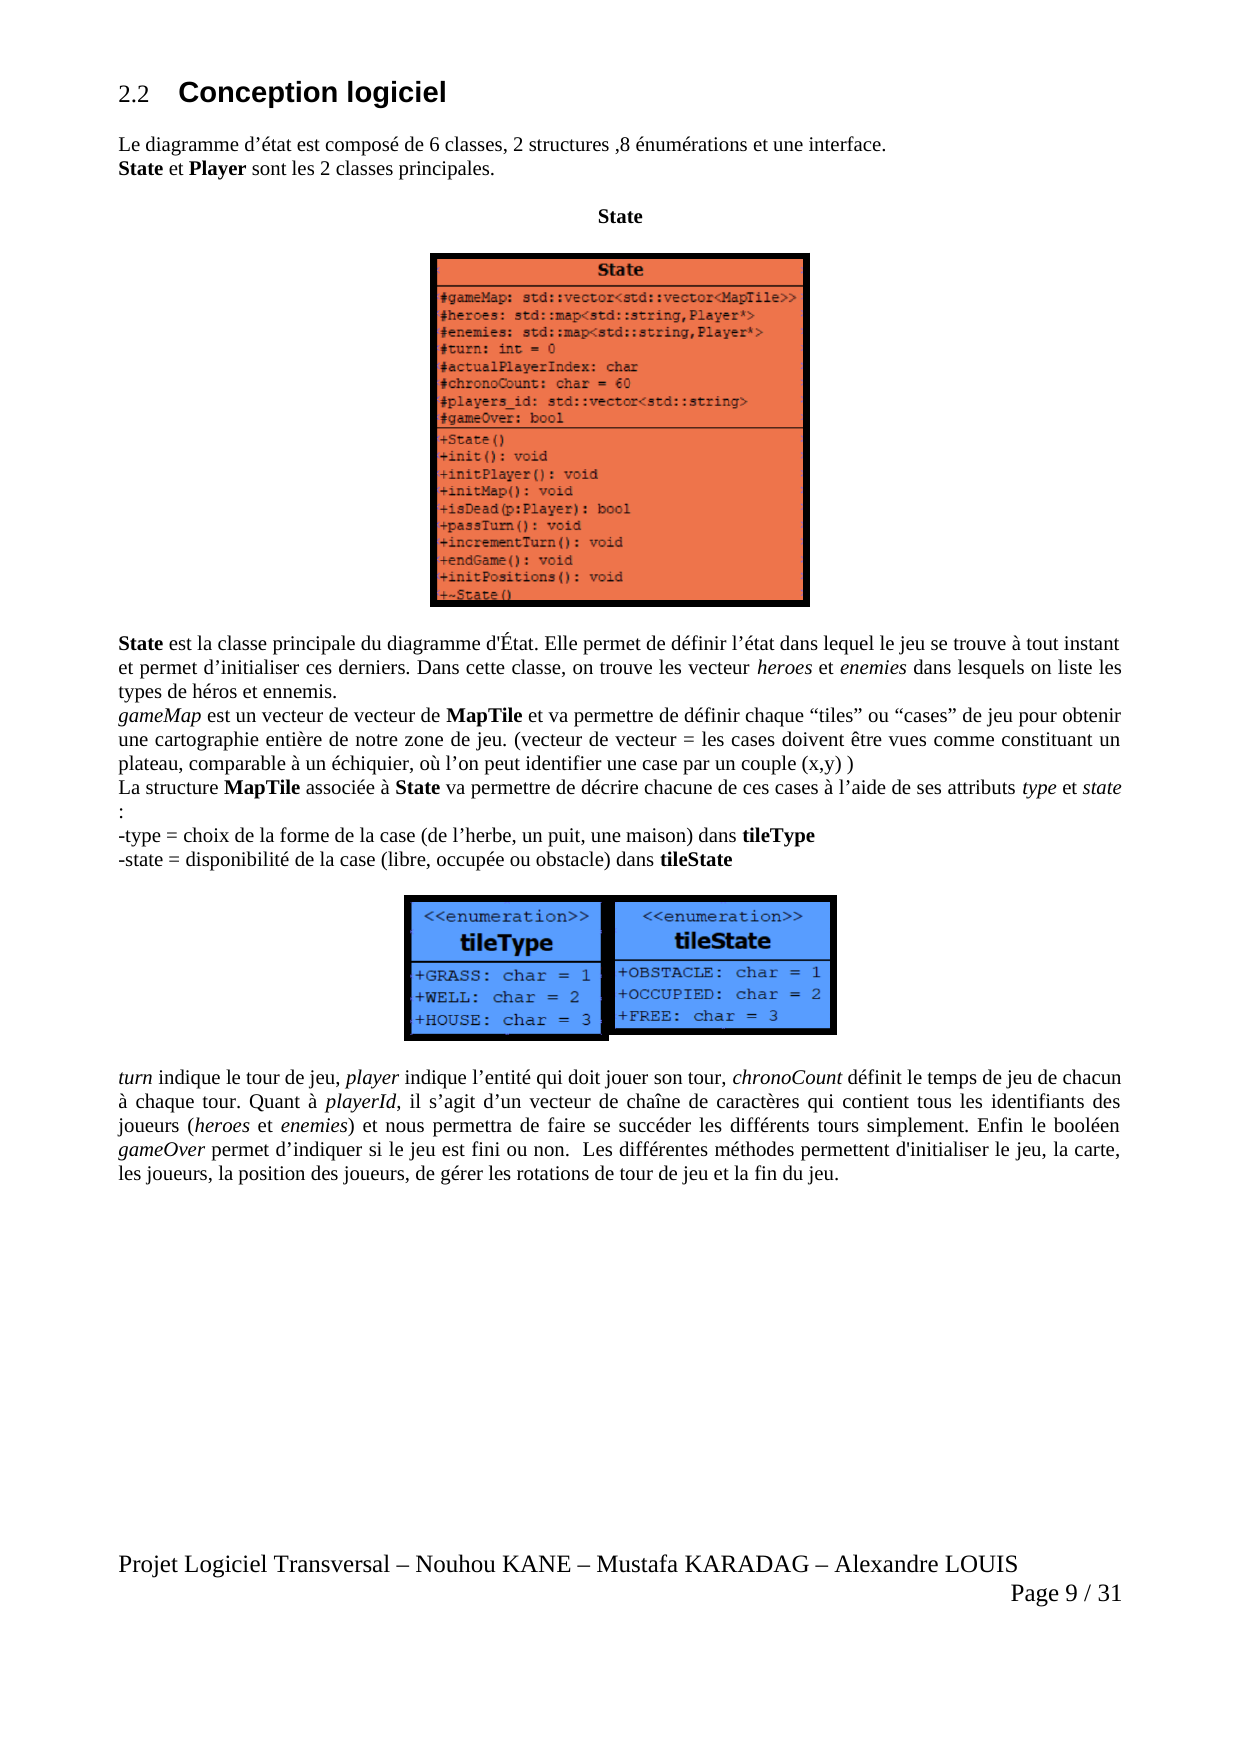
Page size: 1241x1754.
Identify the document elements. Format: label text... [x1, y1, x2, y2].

text Le diagramme d’état est composé de 6 classes, 2 structures ,8 énumérations et une interface. [118, 132, 1122, 156]
text La structure MapTile associée à State va permettre de décrire chacune de ces cases à l’aide de ses attributs type et state : [118, 775, 1122, 823]
text State [118, 204, 1122, 228]
list Conception logiciel [118, 75, 1122, 108]
text -state = disponibilité de la case (libre, occupée ou obstacle) dans tileState [118, 847, 1122, 871]
text -type = choix de la forme de la case (de l’herbe, un puit, une maison) dans tileType [118, 823, 1122, 847]
text gameMap est un vecteur de vecteur de MapTile et va permettre de définir chaque “tiles” ou “cases” de jeu pour obtenir une cartographie entière de notre zone de jeu. (vecteur de vecteur = les cases doivent être vues comme constituant un plateau, comparable à un échiquier, où l’on peut identifier une case par un couple (x,y) ) [118, 703, 1122, 775]
text State est la classe principale du diagramme d'État. Elle permet de définir l’état dans lequel le jeu se trouve à tout instant et permet d’initialiser ces derniers. Dans cette classe, on trouve les vecteur heroes et enemies dans lesquels on liste les types de héros et ennemis. [118, 631, 1122, 703]
text turn indique le tour de jeu, player indique l’entité qui doit jouer son tour, chronoCount définit le temps de jeu de chacun à chaque tour. Quant à playerId, il s’agit d’un vecteur de chaîne de caractères qui contient tous les identifiants des joueurs (heroes et enemies) et nous permettra de faire se succéder les différents tours simplement. Enfin le booléen gameOver permet d’indiquer si le jeu est fini ou non. Les différentes méthodes permettent d'initialiser le jeu, la carte, les joueurs, la position des joueurs, de gérer les rotations de tour de jeu et la fin du jeu. [118, 1065, 1122, 1185]
text State et Player sont les 2 classes principales. [118, 156, 1122, 180]
